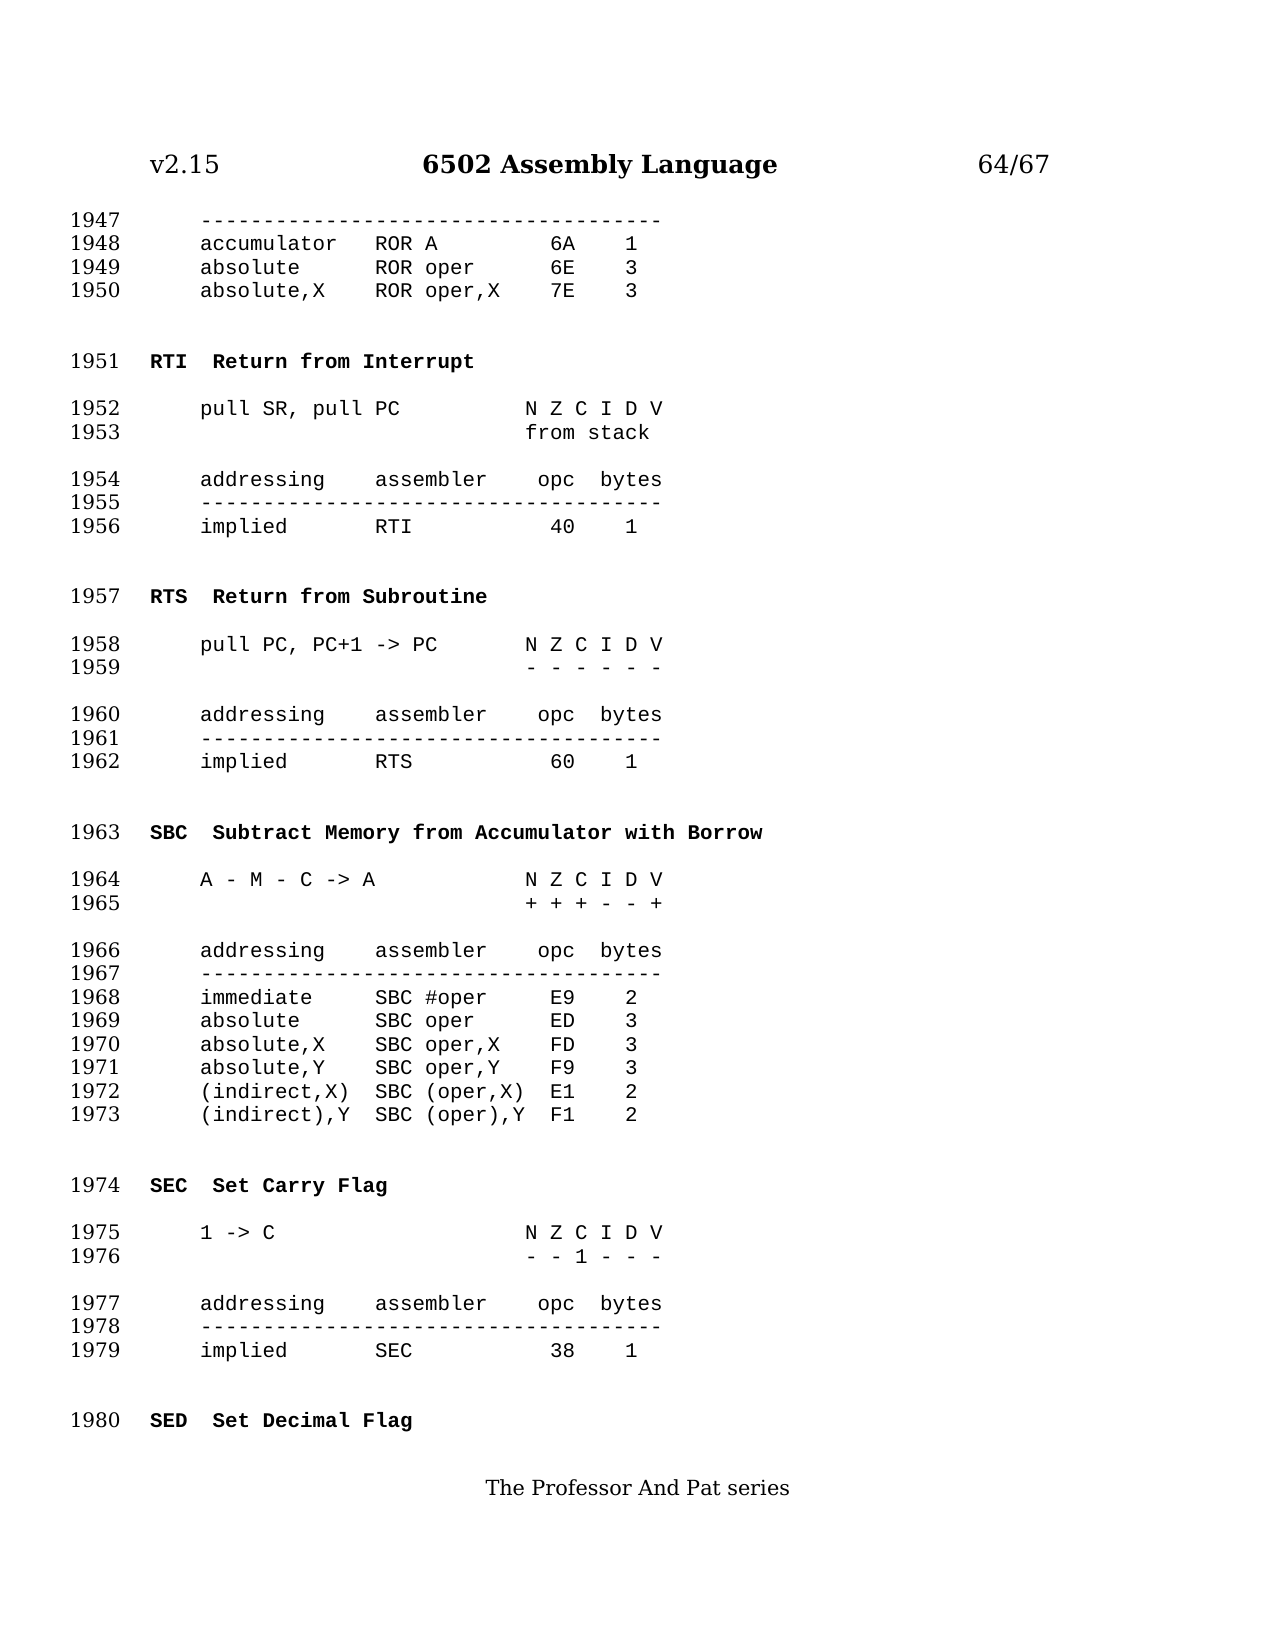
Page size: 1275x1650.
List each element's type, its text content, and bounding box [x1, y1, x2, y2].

text SBC Subtract Memory from Accumulator with Borrow [150, 822, 1125, 846]
text - - - - - - [150, 657, 1125, 681]
text ------------------------------------- [150, 963, 1125, 987]
text ------------------------------------- [150, 210, 1125, 233]
text implied RTS 60 1 [150, 751, 1125, 775]
text RTS Return from Subroutine [150, 587, 1125, 610]
text SEC Set Carry Flag [150, 1175, 1125, 1199]
text ------------------------------------- [150, 1316, 1125, 1340]
text (indirect),Y SBC (oper),Y F1 2 [150, 1104, 1125, 1128]
text absolute,X ROR oper,X 7E 3 [150, 281, 1125, 304]
text accumulator ROR A 6A 1 [150, 233, 1125, 257]
text RTI Return from Interrupt [150, 351, 1125, 375]
text pull PC, PC+1 -> PC N Z C I D V [150, 634, 1125, 657]
text implied SEC 38 1 [150, 1340, 1125, 1363]
text A - M - C -> A N Z C I D V [150, 869, 1125, 893]
text (indirect,X) SBC (oper,X) E1 2 [150, 1081, 1125, 1104]
text ------------------------------------- [150, 492, 1125, 516]
text implied RTI 40 1 [150, 516, 1125, 539]
text absolute ROR oper 6E 3 [150, 257, 1125, 281]
text addressing assembler opc bytes [150, 704, 1125, 728]
text pull SR, pull PC N Z C I D V [150, 398, 1125, 422]
text absolute,X SBC oper,X FD 3 [150, 1034, 1125, 1057]
text addressing assembler opc bytes [150, 1293, 1125, 1316]
text SED Set Decimal Flag [150, 1411, 1125, 1434]
text ------------------------------------- [150, 728, 1125, 751]
text addressing assembler opc bytes [150, 940, 1125, 963]
text 1 -> C N Z C I D V [150, 1222, 1125, 1246]
text + + + - - + [150, 893, 1125, 916]
text addressing assembler opc bytes [150, 469, 1125, 492]
text immediate SBC #oper E9 2 [150, 987, 1125, 1010]
text absolute,Y SBC oper,Y F9 3 [150, 1057, 1125, 1081]
text - - 1 - - - [150, 1246, 1125, 1269]
text from stack [150, 422, 1125, 445]
text absolute SBC oper ED 3 [150, 1010, 1125, 1034]
